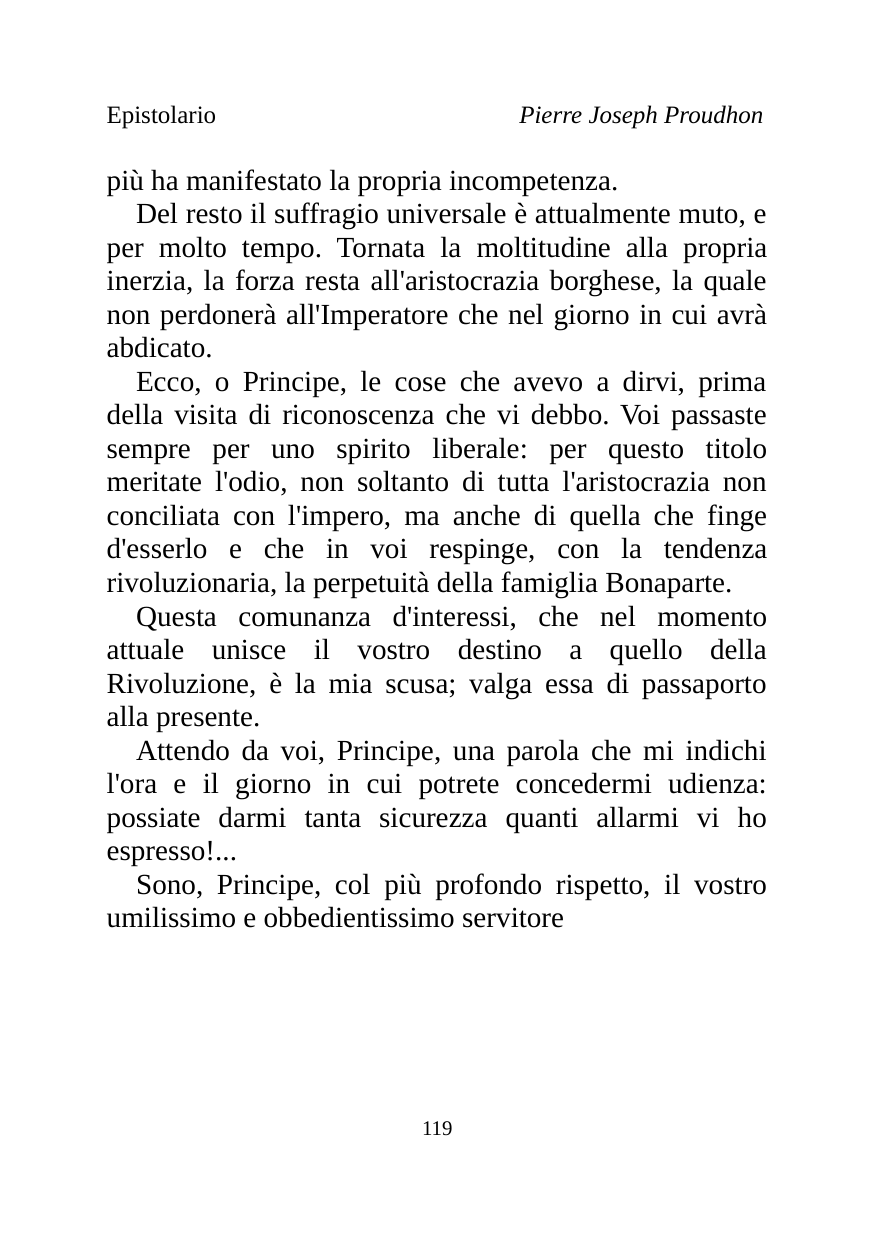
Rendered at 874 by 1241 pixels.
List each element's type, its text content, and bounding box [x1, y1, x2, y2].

text Attendo da voi, Principe, una parola che mi indichi l'ora e il giorno in cui potrete concedermi udienza: possiate darmi tanta sicurezza quanti allarmi vi ho espresso!... [106, 733, 768, 867]
text Sono, Principe, col più profondo rispetto, il vostro umilissimo e obbedientissimo servitore [106, 867, 768, 934]
text Questa comunanza d'interessi, che nel momento attuale unisce il vostro destino a quello della Rivoluzione, è la mia scusa; valga essa di passaporto alla presente. [106, 599, 768, 733]
text Ecco, o Principe, le cose che avevo a dirvi, prima della visita di riconoscenza che vi debbo. Voi passaste sempre per uno spirito liberale: per questo titolo meritate l'odio, non soltanto di tutta l'aristocrazia non conciliata con l'impero, ma anche di quella che finge d'esserlo e che in voi respinge, con la tendenza rivoluzionaria, la perpetuità della famiglia Bonaparte. [106, 364, 768, 599]
text più ha manifestato la propria incompetenza. [106, 163, 768, 196]
text Del resto il suffragio universale è attualmente muto, e per molto tempo. Tornata la moltitudine alla propria inerzia, la forza resta all'aristocrazia borghese, la quale non perdonerà all'Imperatore che nel giorno in cui avrà abdicato. [106, 196, 768, 364]
